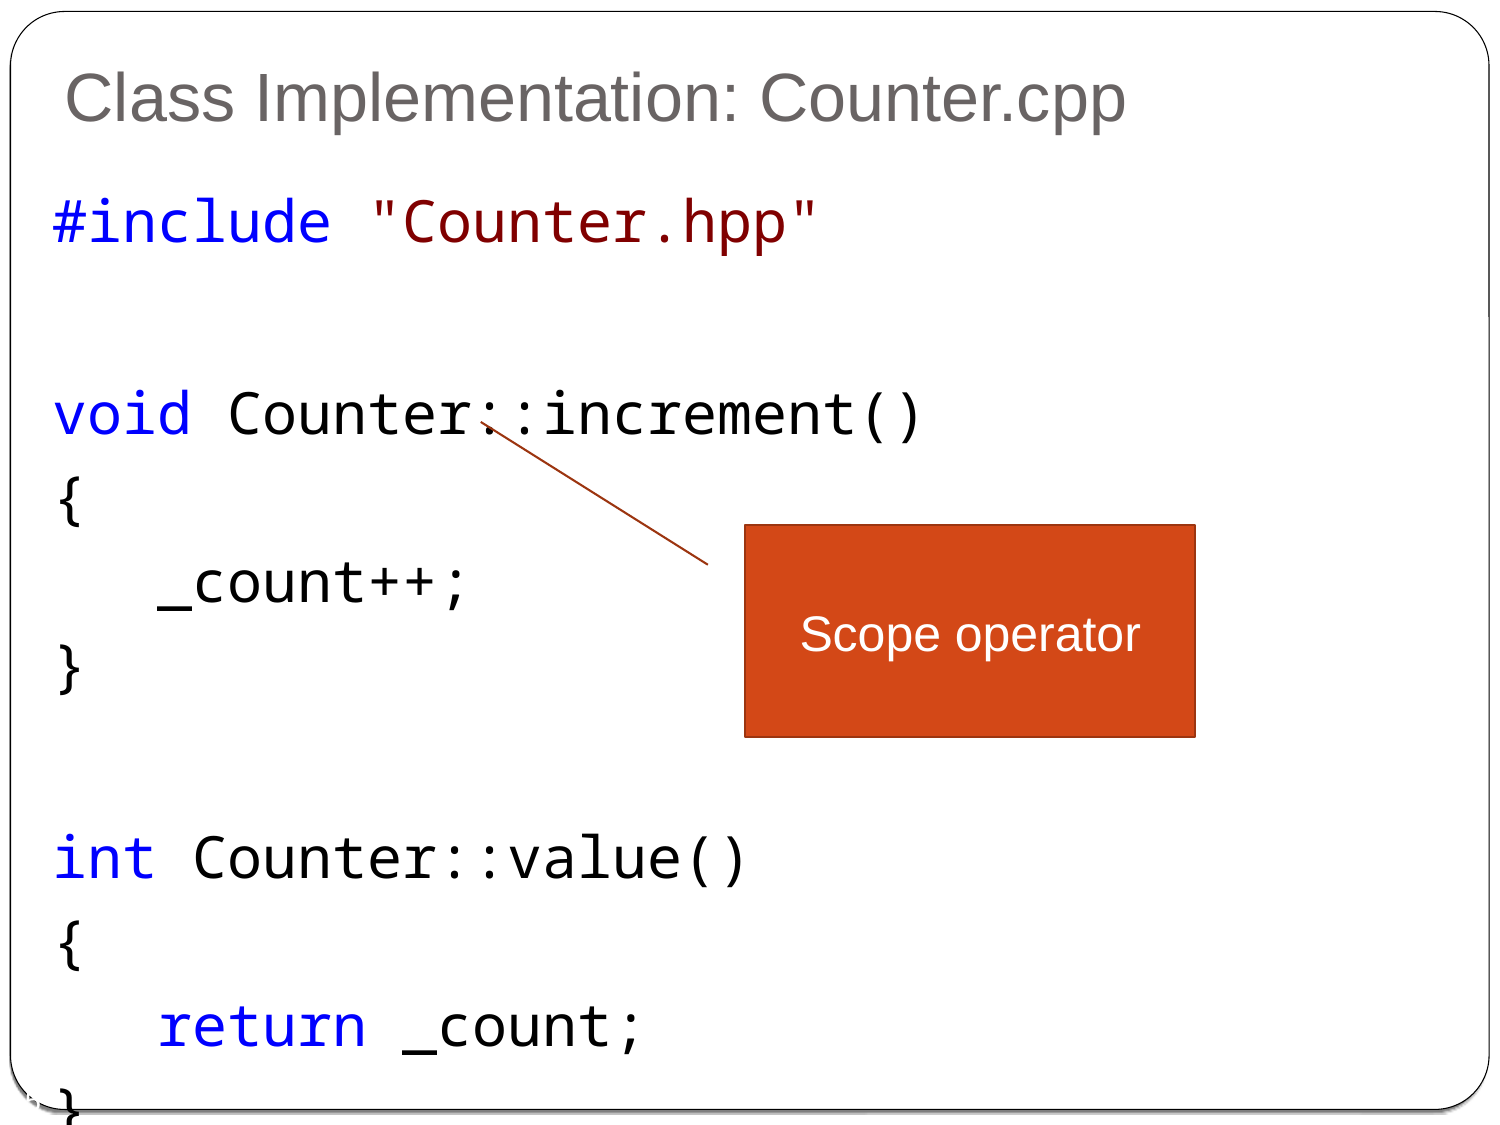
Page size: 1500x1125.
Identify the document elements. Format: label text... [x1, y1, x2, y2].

text_box Scope operator [745, 525, 1195, 737]
slide_number [0, 1074, 50, 1125]
list #include "Counter.hpp" void Counter::increment() { _count++; } int Counter::value() { return _count; } [37, 162, 1463, 1088]
title Class Implementation: Counter.cpp [50, 45, 1450, 150]
